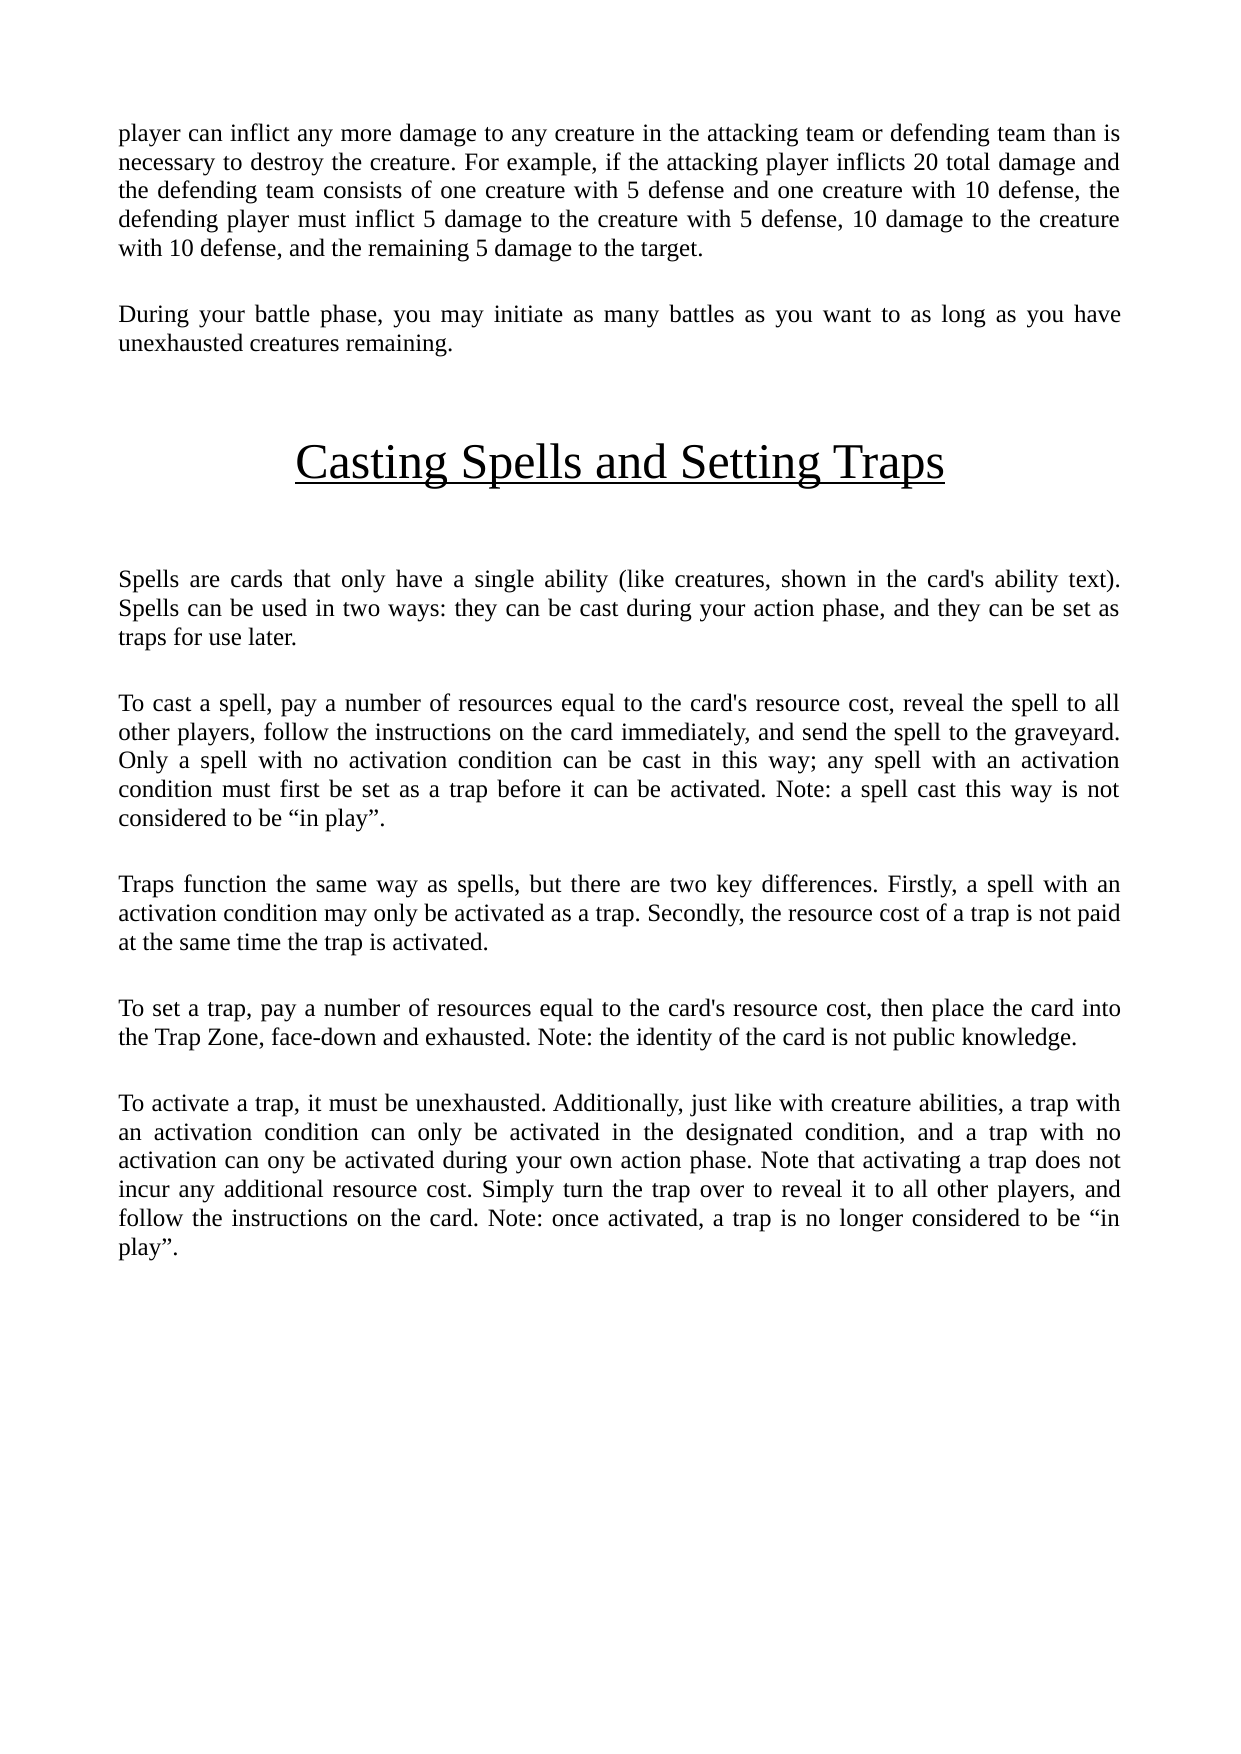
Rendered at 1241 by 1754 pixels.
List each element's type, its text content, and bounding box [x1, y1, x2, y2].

text During your battle phase, you may initiate as many battles as you want to as long as you have unexhausted creatures remaining. [118, 299, 1122, 357]
text To activate a trap, it must be unexhausted. Additionally, just like with creature abilities, a trap with an activation condition can only be activated in the designated condition, and a trap with no activation can ony be activated during your own action phase. Note that activating a trap does not incur any additional resource cost. Simply turn the trap over to reveal it to all other players, and follow the instructions on the card. Note: once activated, a trap is no longer considered to be “in play”. [118, 1088, 1122, 1261]
text To set a trap, pay a number of resources equal to the card's resource cost, then place the card into the Trap Zone, face-down and exhausted. Note: the identity of the card is not public knowledge. [118, 993, 1122, 1051]
text To cast a spell, pay a number of resources equal to the card's resource cost, reveal the spell to all other players, follow the instructions on the card immediately, and send the spell to the graveyard. Only a spell with no activation condition can be cast in this way; any spell with an activation condition must first be set as a trap before it can be activated. Note: a spell cast this way is not considered to be “in play”. [118, 688, 1122, 832]
text Casting Spells and Setting Traps [118, 432, 1122, 489]
text player can inflict any more damage to any creature in the attacking team or defending team than is necessary to destroy the creature. For example, if the attacking player inflicts 20 total damage and the defending team consists of one creature with 5 defense and one creature with 10 defense, the defending player must inflict 5 damage to the creature with 5 defense, 10 damage to the creature with 10 defense, and the remaining 5 damage to the target. [118, 118, 1122, 262]
text Traps function the same way as spells, but there are two key differences. Firstly, a spell with an activation condition may only be activated as a trap. Secondly, the resource cost of a trap is not paid at the same time the trap is activated. [118, 869, 1122, 956]
text Spells are cards that only have a single ability (like creatures, shown in the card's ability text). Spells can be used in two ways: they can be cast during your action phase, and they can be set as traps for use later. [118, 564, 1122, 651]
